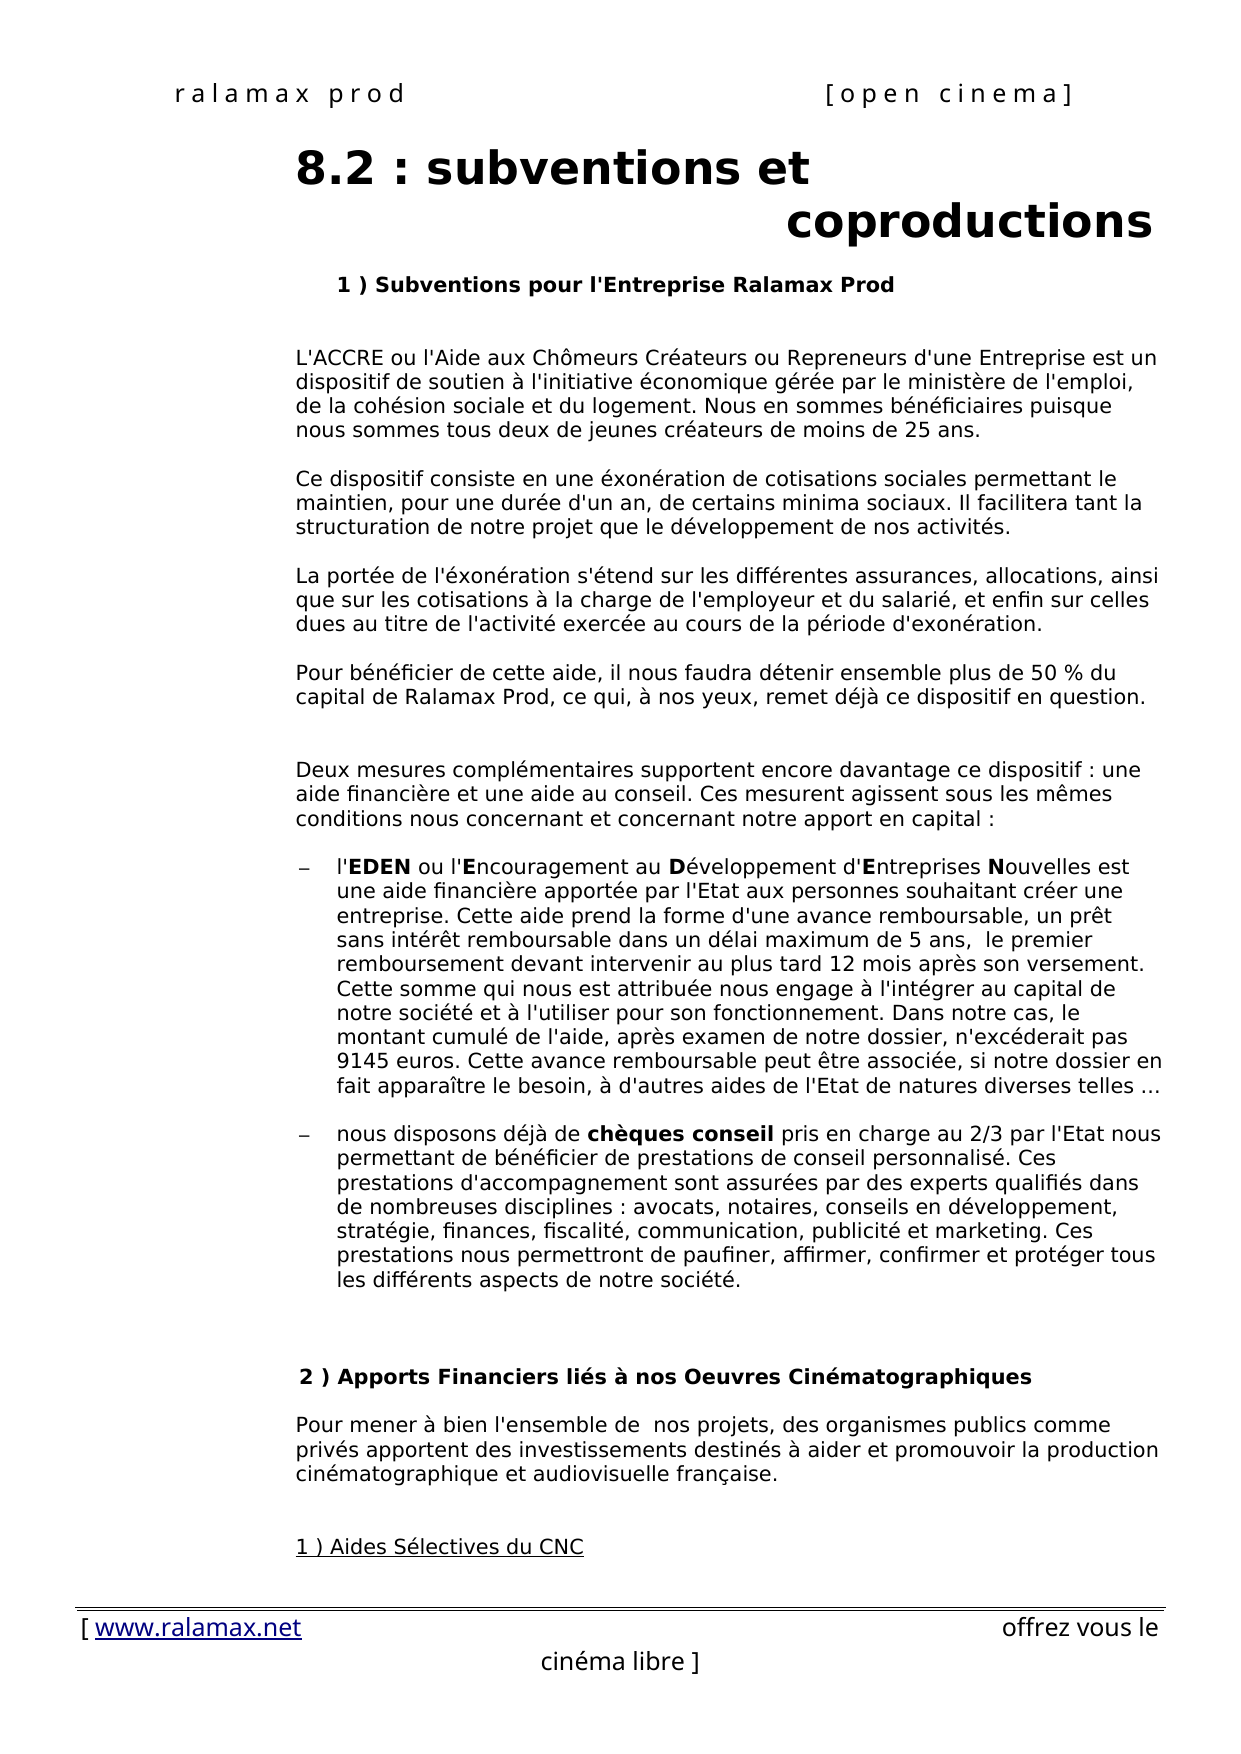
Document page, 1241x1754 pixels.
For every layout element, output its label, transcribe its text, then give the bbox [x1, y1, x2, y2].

text L'ACCRE ou l'Aide aux Chômeurs Créateurs ou Repreneurs d'une Entreprise est un dispositif de soutien à l'initiative économique gérée par le ministère de l'emploi, de la cohésion sociale et du logement. Nous en sommes bénéficiaires puisque nous sommes tous deux de jeunes créateurs de moins de 25 ans. [74, 346, 1166, 443]
text Ce dispositif consiste en une éxonération de cotisations sociales permettant le maintien, pour une durée d'un an, de certains minima sociaux. Il facilitera tant la structuration de notre projet que le développement de nos activités. [74, 467, 1166, 540]
text Pour bénéficier de cette aide, il nous faudra détenir ensemble plus de 50 % du capital de Ralamax Prod, ce qui, à nos yeux, remet déjà ce dispositif en question. [74, 661, 1166, 709]
text La portée de l'éxonération s'étend sur les différentes assurances, allocations, ainsi que sur les cotisations à la charge de l'employeur et du salarié, et enfin sur celles dues au titre de l'activité exercée au cours de la période d'exonération. [74, 564, 1166, 637]
text 1 ) Aides Sélectives du CNC [74, 1535, 1166, 1559]
text coproductions [74, 195, 1166, 248]
text Pour mener à bien l'ensemble de nos projets, des organismes publics comme privés apportent des investissements destinés à aider et promouvoir la production cinématographique et audiovisuelle française. [74, 1413, 1166, 1486]
text 8.2 : subventions et [74, 142, 1166, 195]
text Deux mesures complémentaires supportent encore davantage ce dispositif : une aide financière et une aide au conseil. Ces mesurent agissent sous les mêmes conditions nous concernant et concernant notre apport en capital : [74, 758, 1166, 831]
list 2 ) Apports Financiers liés à nos Oeuvres Cinématographiques [261, 1365, 1166, 1389]
list nous disposons déjà de chèques conseil pris en charge au 2/3 par l'Etat nous permettant de bénéficier de prestations de conseil personnalisé. Ces prestations d'accompagnement sont assurées par des experts qualifiés dans de nombreuses disciplines : avocats, notaires, conseils en développement, stratégie, finances, fiscalité, communication, publicité et marketing. Ces prestations nous permettront de paufiner, affirmer, confirmer et protéger tous les différents aspects de notre société. [299, 1122, 1166, 1292]
list 1 ) Subventions pour l'Entreprise Ralamax Prod [299, 273, 1166, 297]
list l'EDEN ou l'Encouragement au Développement d'Entreprises Nouvelles est une aide financière apportée par l'Etat aux personnes souhaitant créer une entreprise. Cette aide prend la forme d'une avance remboursable, un prêt sans intérêt remboursable dans un délai maximum de 5 ans, le premier remboursement devant intervenir au plus tard 12 mois après son versement. Cette somme qui nous est attribuée nous engage à l'intégrer au capital de notre société et à l'utiliser pour son fonctionnement. Dans notre cas, le montant cumulé de l'aide, après examen de notre dossier, n'excéderait pas 9145 euros. Cette avance remboursable peut être associée, si notre dossier en fait apparaître le besoin, à d'autres aides de l'Etat de natures diverses telles ... [299, 855, 1166, 1098]
